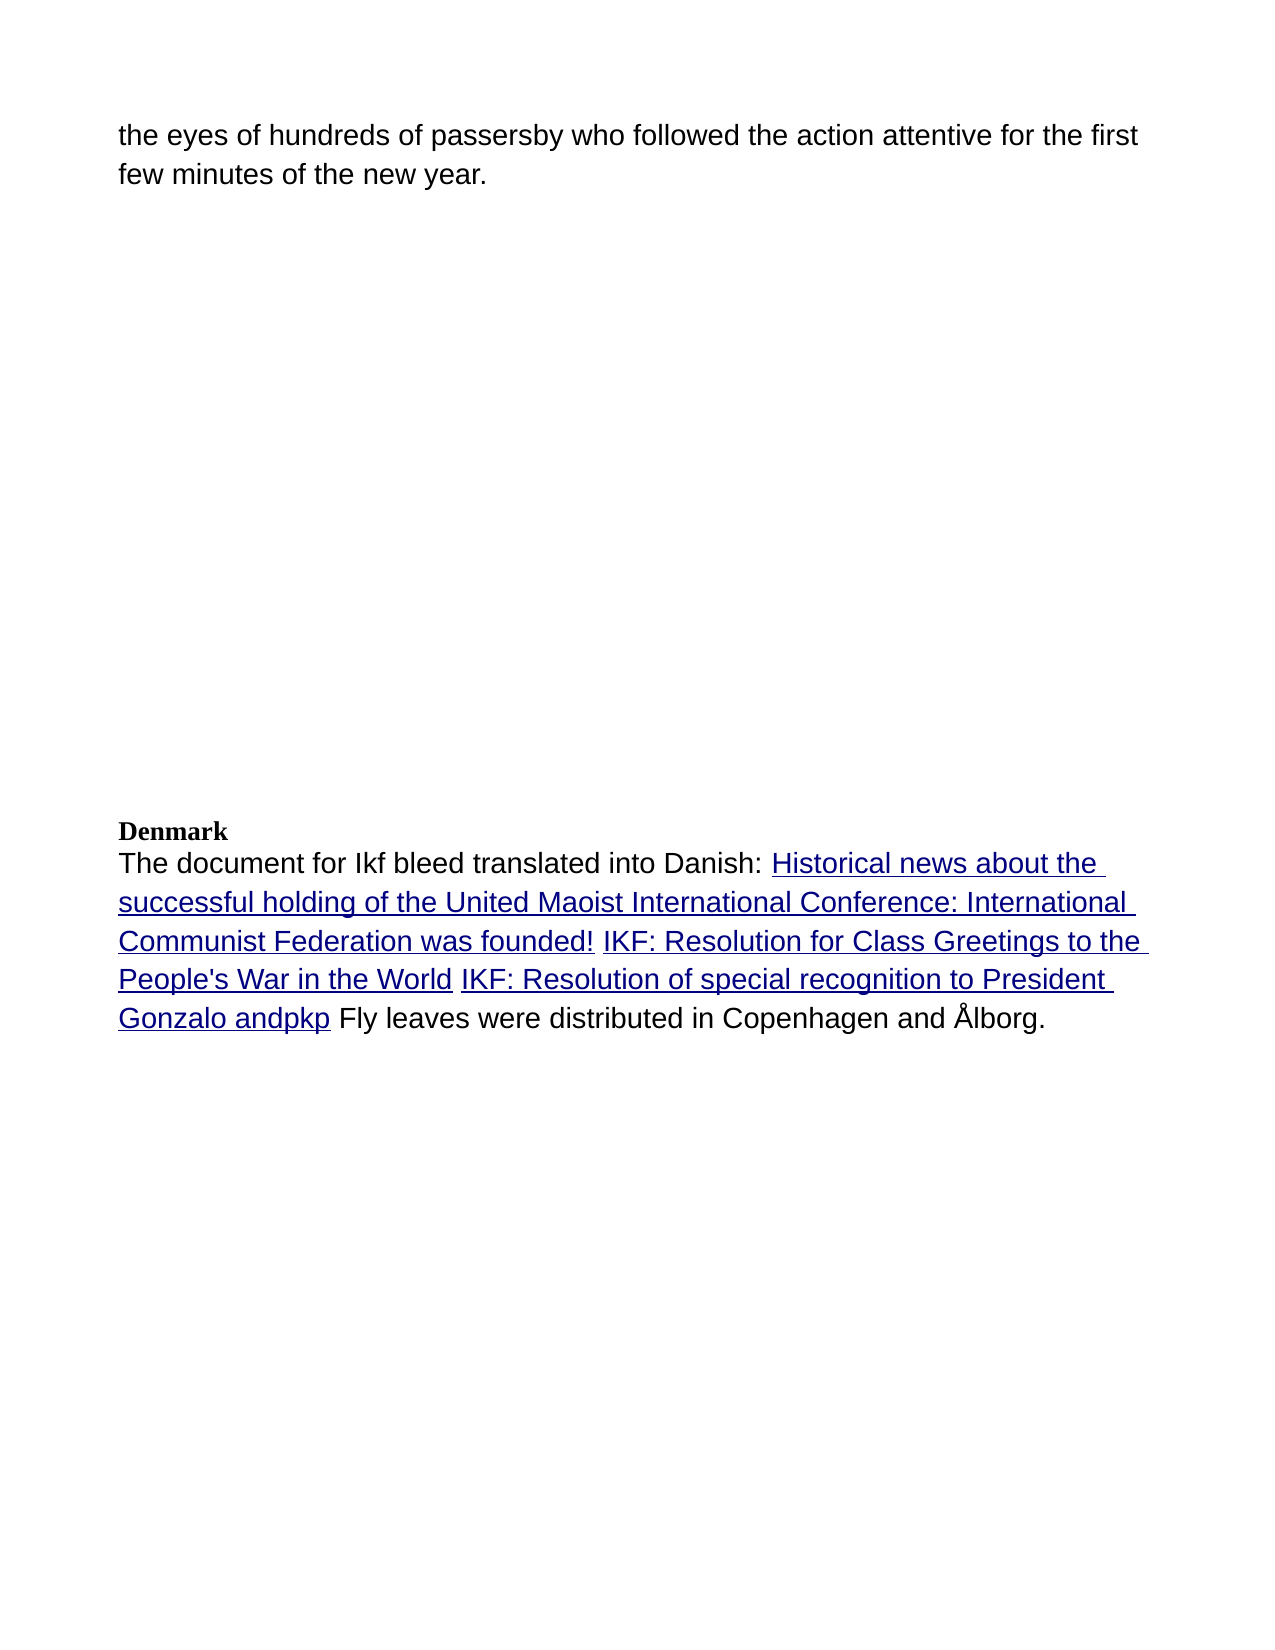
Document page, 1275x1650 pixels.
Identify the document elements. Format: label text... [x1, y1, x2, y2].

text The document for Ikf bleed translated into Danish: Historical news about the successful holding of the United Maoist International Conference: International Communist Federation was founded! IKF: Resolution for Class Greetings to the People's War in the World IKF: Resolution of special recognition to President Gonzalo andpkp Fly leaves were distributed in Copenhagen and Ålborg. [118, 846, 1157, 1034]
subtitle Denmark [118, 815, 1157, 846]
text the eyes of hundreds of passersby who followed the action attentive for the first few minutes of the new year. [118, 118, 1157, 190]
